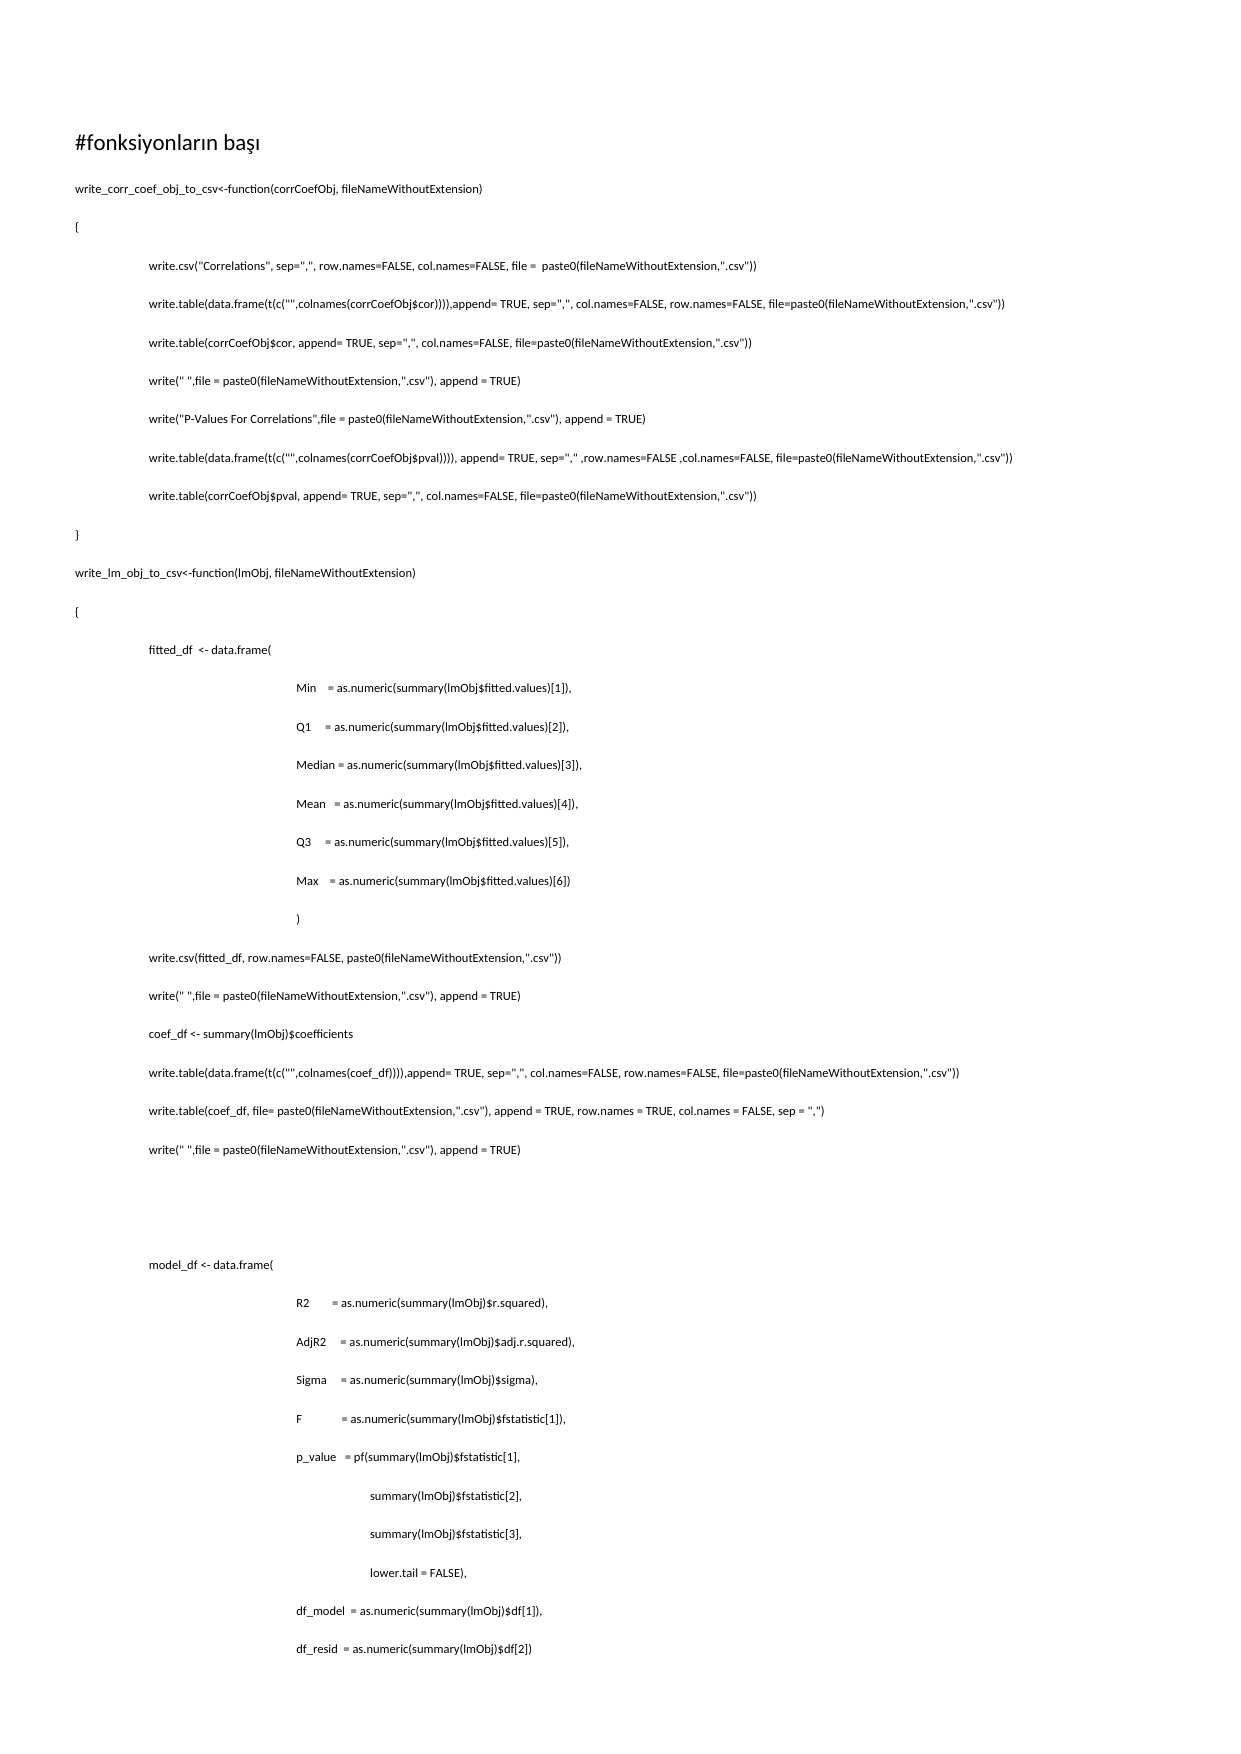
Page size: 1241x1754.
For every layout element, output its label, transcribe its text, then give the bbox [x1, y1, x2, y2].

text write.table(coef_df, file= paste0(fileNameWithoutExtension,".csv"), append = TRUE, row.names = TRUE, col.names = FALSE, sep = ",") [75, 1103, 1165, 1119]
text write(" ",file = paste0(fileNameWithoutExtension,".csv"), append = TRUE) [75, 373, 1165, 388]
text fitted_df <- data.frame( [75, 642, 1165, 658]
text lower.tail = FALSE), [75, 1565, 1165, 1580]
text ) [75, 911, 1165, 927]
text { [75, 604, 1165, 619]
text Q3 = as.numeric(summary(lmObj$fitted.values)[5]), [75, 834, 1165, 850]
text { [75, 219, 1165, 235]
text } [75, 527, 1165, 542]
text write.csv("Correlations", sep=",", row.names=FALSE, col.names=FALSE, file = paste0(fileNameWithoutExtension,".csv")) [75, 258, 1165, 273]
text p_value = pf(summary(lmObj)$fstatistic[1], [75, 1449, 1165, 1465]
text Sigma = as.numeric(summary(lmObj)$sigma), [75, 1373, 1165, 1388]
text write.table(data.frame(t(c("",colnames(corrCoefObj$cor)))),append= TRUE, sep=",", col.names=FALSE, row.names=FALSE, file=paste0(fileNameWithoutExtension,".csv")) [75, 296, 1165, 312]
text df_model = as.numeric(summary(lmObj)$df[1]), [75, 1603, 1165, 1618]
text write.table(data.frame(t(c("",colnames(corrCoefObj$pval)))), append= TRUE, sep="," ,row.names=FALSE ,col.names=FALSE, file=paste0(fileNameWithoutExtension,".csv")) [75, 450, 1165, 465]
text Min = as.numeric(summary(lmObj$fitted.values)[1]), [75, 681, 1165, 696]
text AdjR2 = as.numeric(summary(lmObj)$adj.r.squared), [75, 1334, 1165, 1349]
text write(" ",file = paste0(fileNameWithoutExtension,".csv"), append = TRUE) [75, 1142, 1165, 1157]
text Q1 = as.numeric(summary(lmObj$fitted.values)[2]), [75, 719, 1165, 734]
text write.table(corrCoefObj$cor, append= TRUE, sep=",", col.names=FALSE, file=paste0(fileNameWithoutExtension,".csv")) [75, 335, 1165, 350]
text summary(lmObj)$fstatistic[2], [75, 1488, 1165, 1503]
text model_df <- data.frame( [75, 1257, 1165, 1273]
text write_lm_obj_to_csv<-function(lmObj, fileNameWithoutExtension) [75, 565, 1165, 581]
text write("P-Values For Correlations",file = paste0(fileNameWithoutExtension,".csv"), append = TRUE) [75, 412, 1165, 427]
text write(" ",file = paste0(fileNameWithoutExtension,".csv"), append = TRUE) [75, 988, 1165, 1003]
text coef_df <- summary(lmObj)$coefficients [75, 1027, 1165, 1042]
text R2 = as.numeric(summary(lmObj)$r.squared), [75, 1296, 1165, 1311]
text write_corr_coef_obj_to_csv<-function(corrCoefObj, fileNameWithoutExtension) [75, 181, 1165, 196]
text F = as.numeric(summary(lmObj)$fstatistic[1]), [75, 1411, 1165, 1426]
text write.table(data.frame(t(c("",colnames(coef_df)))),append= TRUE, sep=",", col.names=FALSE, row.names=FALSE, file=paste0(fileNameWithoutExtension,".csv")) [75, 1065, 1165, 1080]
text summary(lmObj)$fstatistic[3], [75, 1526, 1165, 1542]
text Median = as.numeric(summary(lmObj$fitted.values)[3]), [75, 758, 1165, 773]
text Mean = as.numeric(summary(lmObj$fitted.values)[4]), [75, 796, 1165, 811]
text #fonksiyonların başı [75, 128, 1165, 156]
text Max = as.numeric(summary(lmObj$fitted.values)[6]) [75, 873, 1165, 888]
text write.table(corrCoefObj$pval, append= TRUE, sep=",", col.names=FALSE, file=paste0(fileNameWithoutExtension,".csv")) [75, 488, 1165, 504]
text write.csv(fitted_df, row.names=FALSE, paste0(fileNameWithoutExtension,".csv")) [75, 950, 1165, 965]
text df_resid = as.numeric(summary(lmObj)$df[2]) [75, 1642, 1165, 1657]
